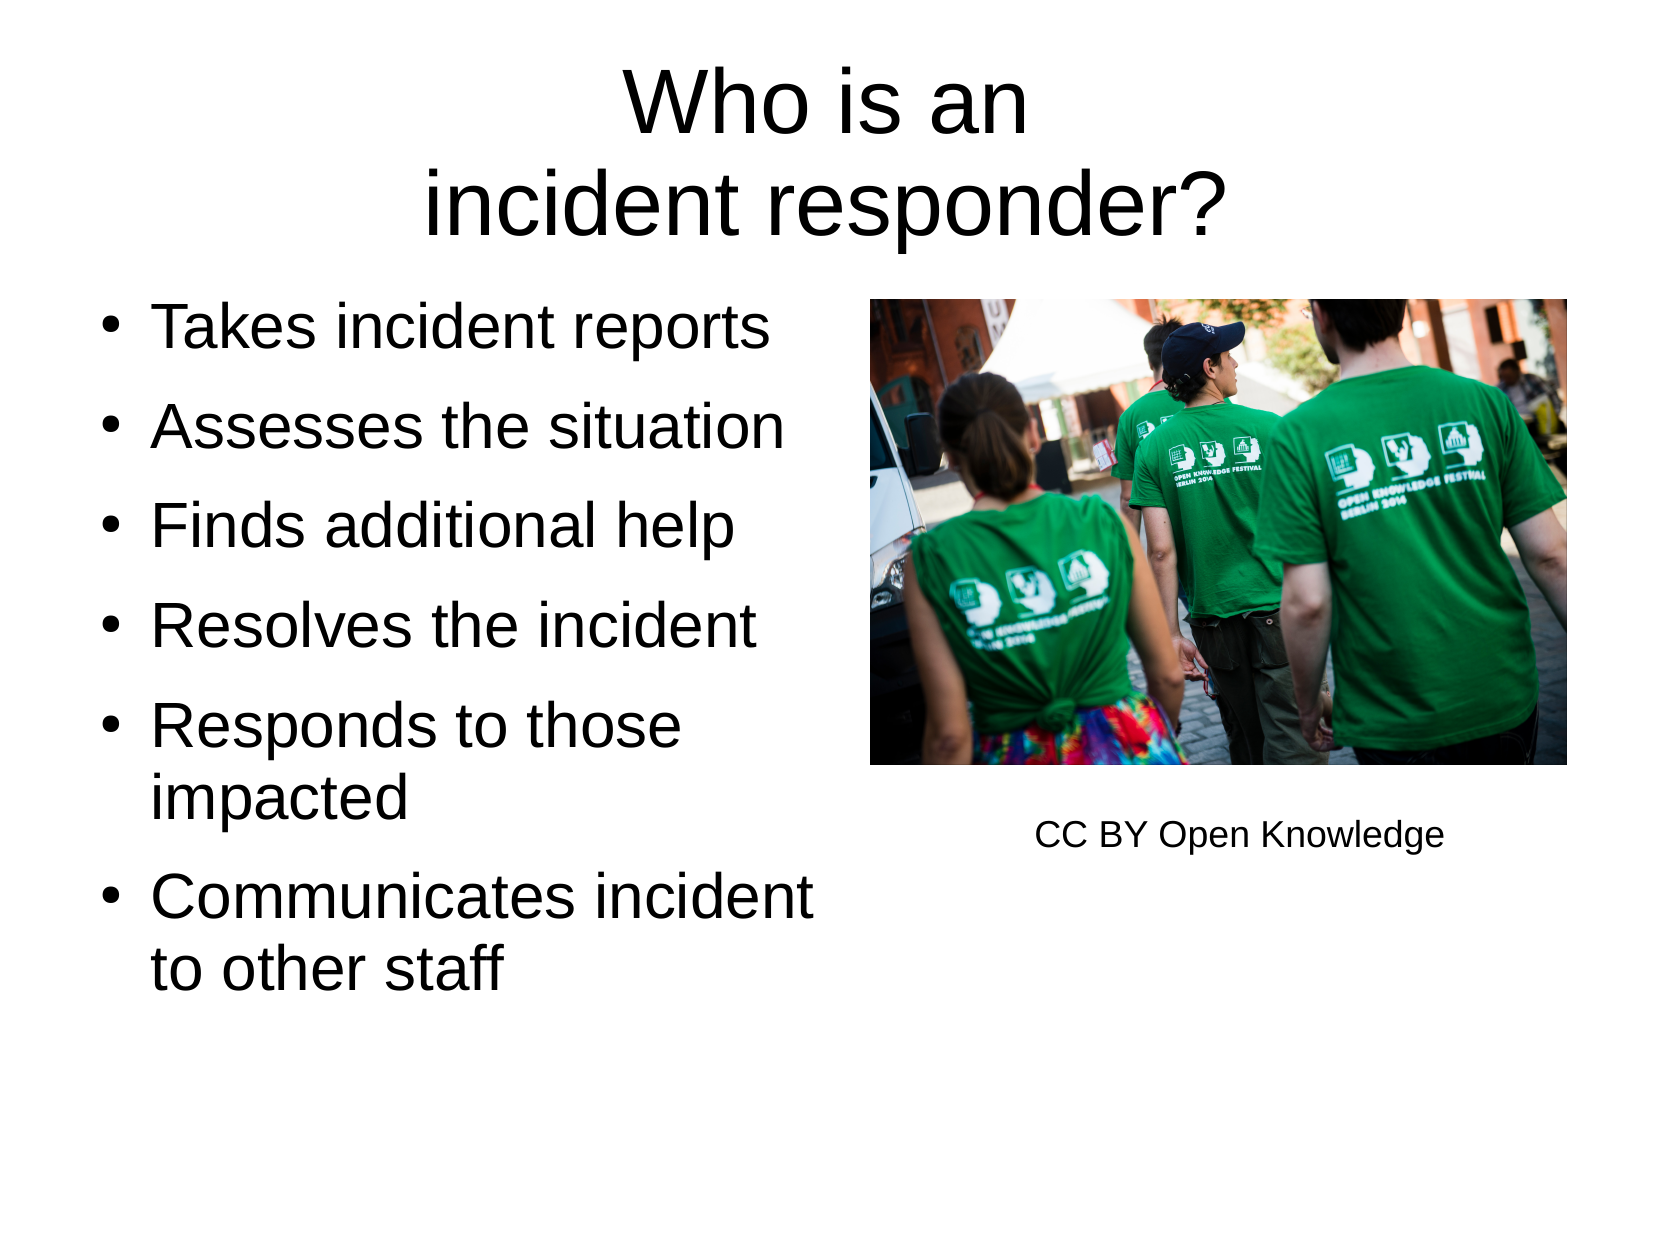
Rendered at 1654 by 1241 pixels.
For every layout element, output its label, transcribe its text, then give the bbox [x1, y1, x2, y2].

list Takes incident reports Assesses the situation Finds additional help Resolves the incident Responds to those impacted Communicates incident to other staff [82, 290, 871, 1010]
text_box CC BY Open Knowledge [1019, 806, 1461, 906]
picture [1152, 762, 1163, 766]
picture [870, 299, 1567, 766]
title Who is an incident responder? [82, 49, 1571, 257]
